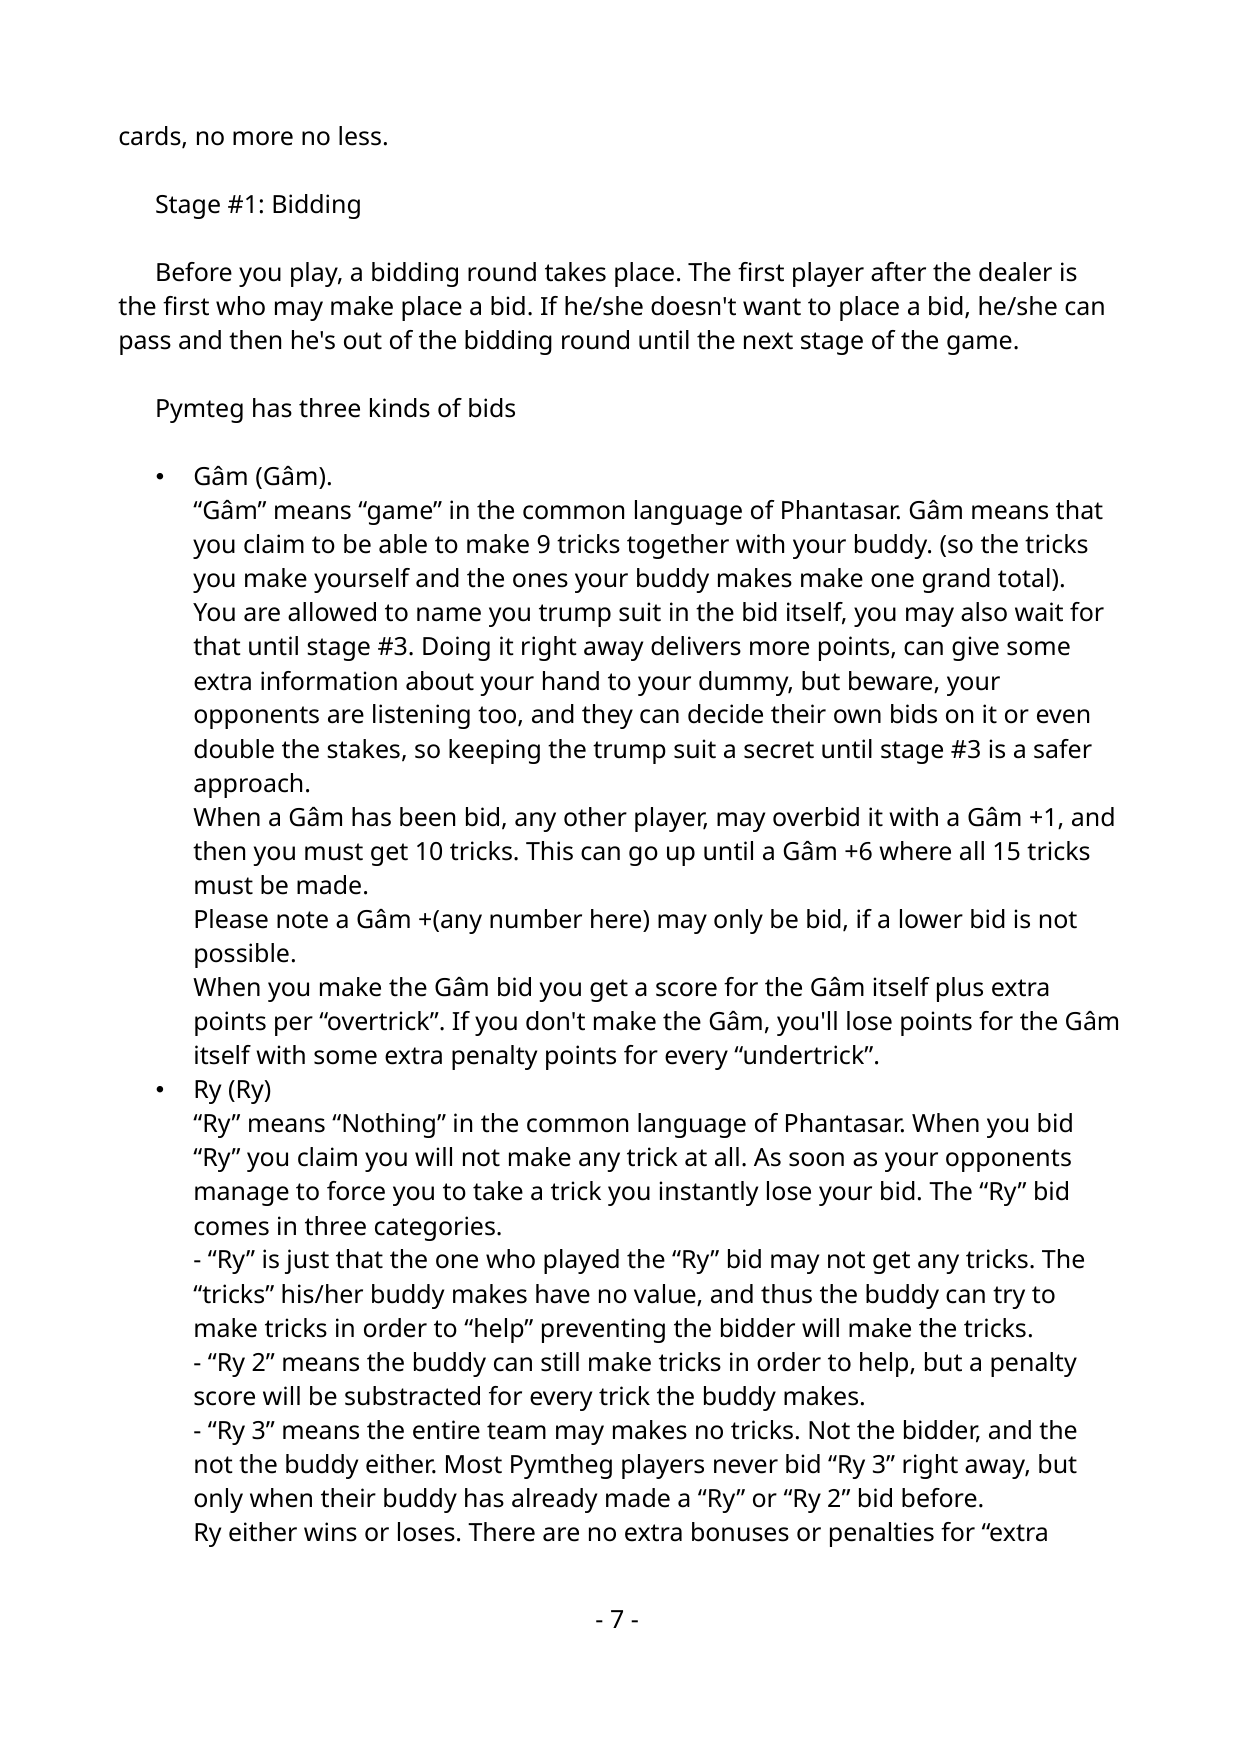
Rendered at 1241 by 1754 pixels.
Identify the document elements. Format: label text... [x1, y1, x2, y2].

text cards, no more no less. [118, 118, 1122, 152]
text Pymteg has three kinds of bids [118, 391, 1122, 425]
list Ry either wins or loses. There are no extra bonuses or penalties for “extra [156, 1515, 1122, 1549]
list Gâm (Gâm). “Gâm” means “game” in the common language of Phantasar. Gâm means that you claim to be able to make 9 tricks together with your buddy. (so the tricks you make yourself and the ones your buddy makes make one grand total). You are allowed to name you trump suit in the bid itself, you may also wait for that until stage #3. Doing it right away delivers more points, can give some extra information about your hand to your dummy, but beware, your opponents are listening too, and they can decide their own bids on it or even double the stakes, so keeping the trump suit a secret until stage #3 is a safer approach. When a Gâm has been bid, any other player, may overbid it with a Gâm +1, and then you must get 10 tricks. This can go up until a Gâm +6 where all 15 tricks must be made. [156, 459, 1122, 902]
list - “Ry 3” means the entire team may makes no tricks. Not the bidder, and the not the buddy either. Most Pymtheg players never bid “Ry 3” right away, but only when their buddy has already made a “Ry” or “Ry 2” bid before. [156, 1412, 1122, 1515]
list Please note a Gâm +(any number here) may only be bid, if a lower bid is not possible. When you make the Gâm bid you get a score for the Gâm itself plus extra points per “overtrick”. If you don't make the Gâm, you'll lose points for the Gâm itself with some extra penalty points for every “undertrick”. [156, 902, 1122, 1072]
text Stage #1: Bidding [118, 186, 1122, 220]
list Ry (Ry) “Ry” means “Nothing” in the common language of Phantasar. When you bid “Ry” you claim you will not make any trick at all. As soon as your opponents manage to force you to take a trick you instantly lose your bid. The “Ry” bid comes in three categories. - “Ry” is just that the one who played the “Ry” bid may not get any tricks. The “tricks” his/her buddy makes have no value, and thus the buddy can try to make tricks in order to “help” preventing the bidder will make the tricks. - “Ry 2” means the buddy can still make tricks in order to help, but a penalty score will be substracted for every trick the buddy makes. [156, 1072, 1122, 1412]
text Before you play, a bidding round takes place. The first player after the dealer is the first who may make place a bid. If he/she doesn't want to place a bid, he/she can pass and then he's out of the bidding round until the next stage of the game. [118, 254, 1122, 357]
